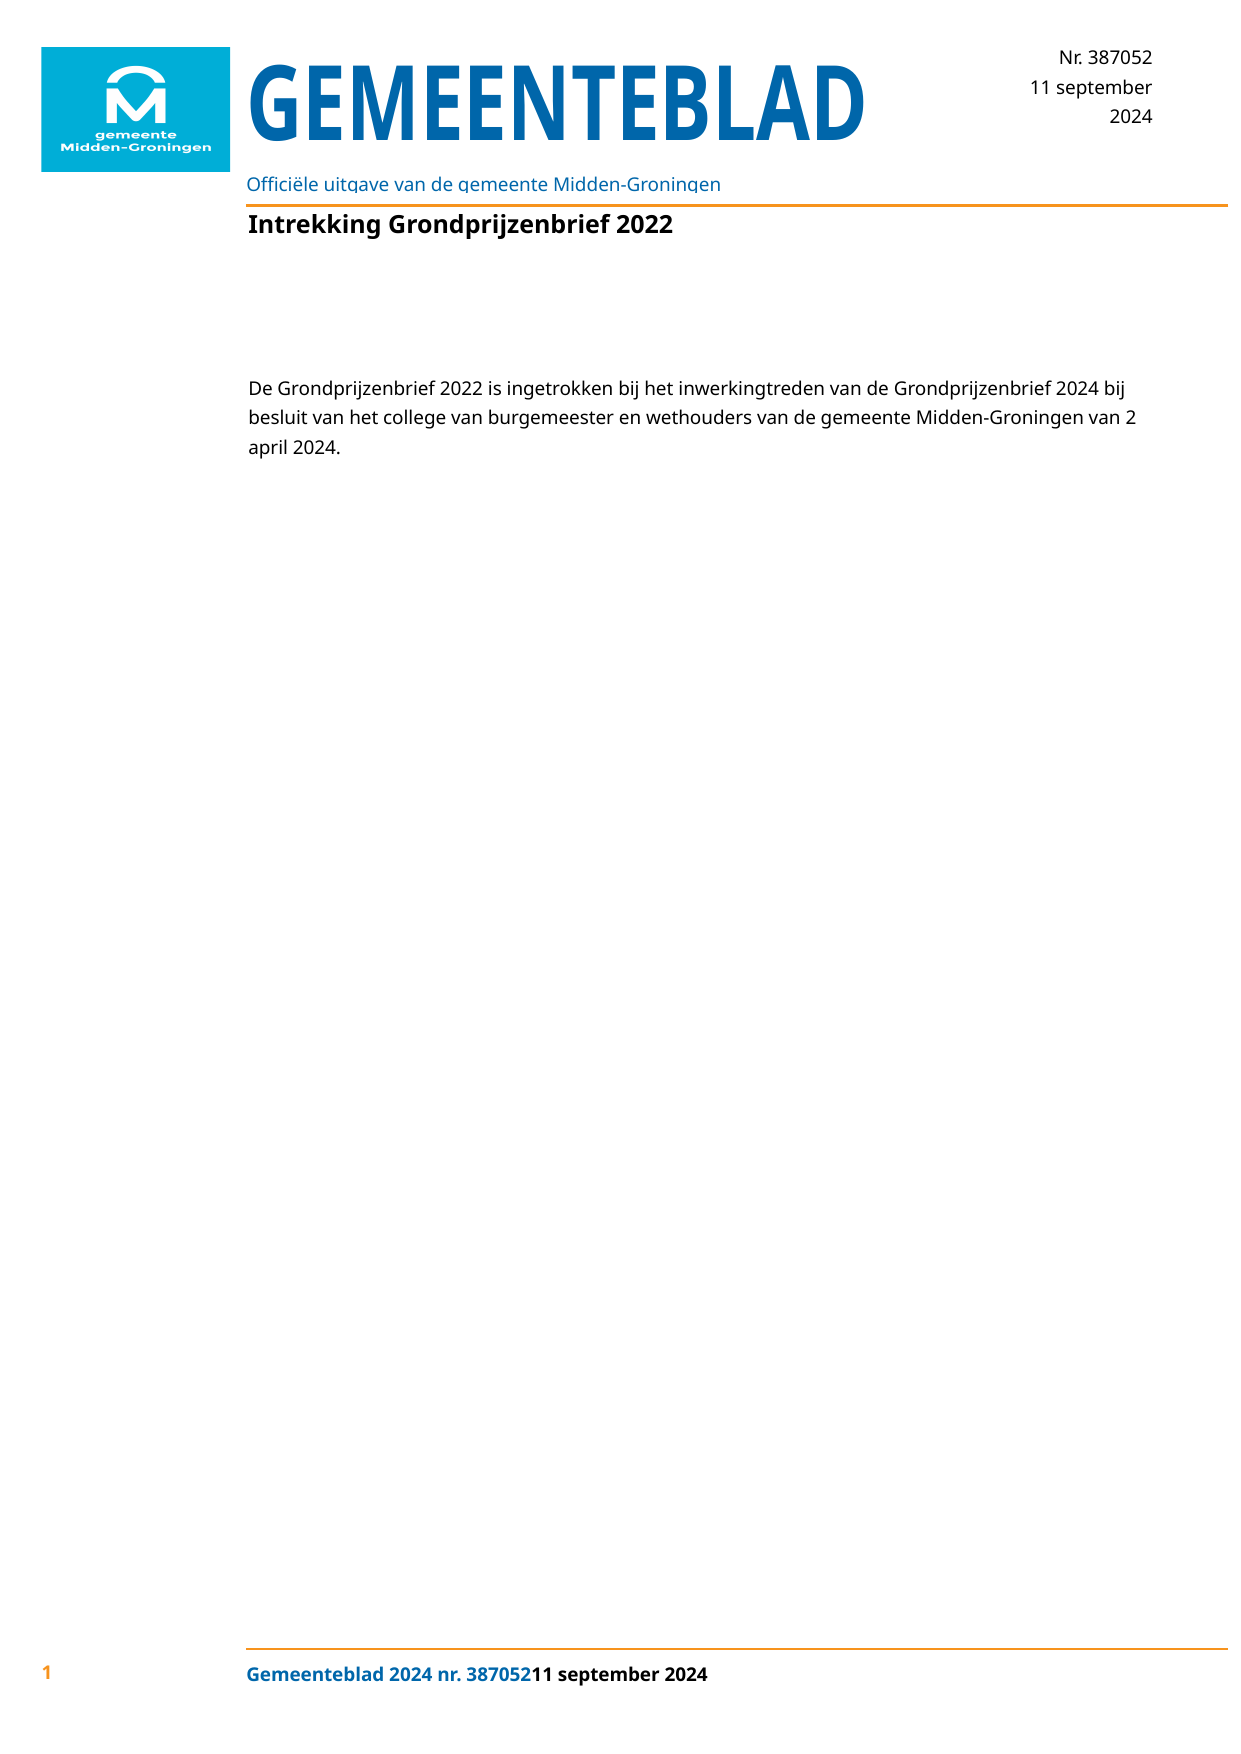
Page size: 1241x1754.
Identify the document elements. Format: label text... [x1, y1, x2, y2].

text Intrekking Grondprijzenbrief 2022 [248, 207, 1152, 241]
text De Grondprijzenbrief 2022 is ingetrokken bij het inwerkingtreden van de Grondprijzenbrief 2024 bij besluit van het college van burgemeester en wethouders van de gemeente Midden-Groningen van 2 april 2024. [248, 375, 1152, 460]
picture [108, 66, 164, 82]
picture [184, 146, 190, 153]
picture [107, 89, 165, 122]
